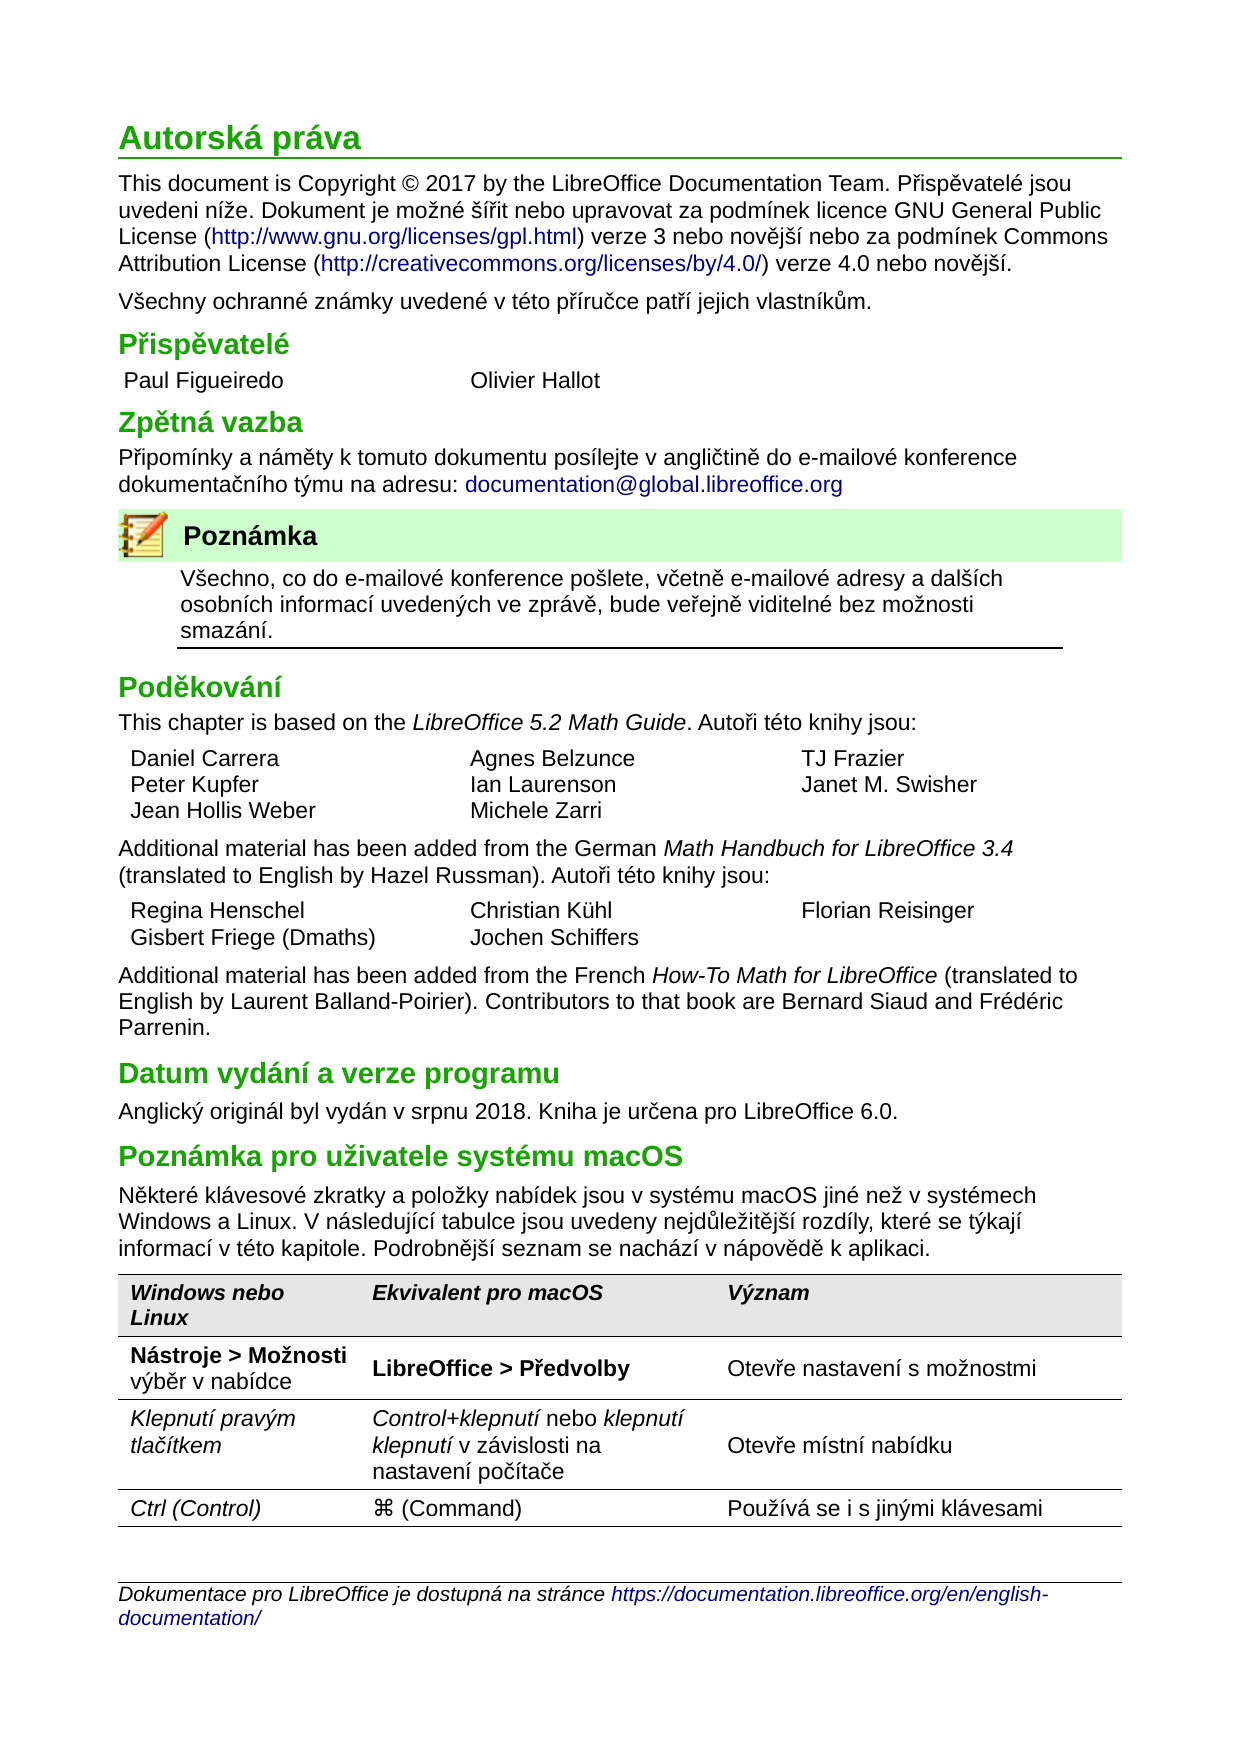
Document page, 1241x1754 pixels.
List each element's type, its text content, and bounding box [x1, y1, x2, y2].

table_cell Ian Laurenson [458, 771, 789, 797]
subtitle Přispěvatelé [118, 327, 1122, 361]
text Všechny ochranné známky uvedené v této příručce patří jejich vlastníkům. [118, 288, 1122, 315]
table_header Daniel Carrera [118, 745, 458, 771]
text Některé klávesové zkratky a položky nabídek jsou v systému macOS jiné než v systémech Windows a Linux. V následující tabulce jsou uvedeny nejdůležitější rozdíly, které se týkají informací v této kapitole. Podrobnější seznam se nachází v nápovědě k aplikaci. [118, 1182, 1122, 1261]
table_cell LibreOffice > Předvolby [360, 1337, 715, 1399]
table_cell ⌘ (Command) [360, 1490, 715, 1526]
subtitle Poznámka [118, 509, 1122, 562]
table_cell Klepnutí pravým tlačítkem [118, 1400, 360, 1489]
text This chapter is based on the LibreOffice 5.2 Math Guide. Autoři této knihy jsou: [118, 709, 1122, 736]
subtitle Autorská práva [118, 118, 1122, 157]
table_cell Jochen Schiffers [458, 924, 789, 950]
subtitle Poděkování [118, 670, 1122, 703]
table_header Regina Henschel [118, 897, 458, 923]
table_header [790, 367, 1123, 393]
text Additional material has been added from the German Math Handbuch for LibreOffice 3.4 (translated to English by Hazel Russman). Autoři této knihy jsou: [118, 835, 1122, 888]
subtitle Zpětná vazba [118, 405, 1122, 438]
table_cell Jean Hollis Weber [118, 797, 458, 824]
subtitle Datum vydání a verze programu [118, 1056, 1122, 1089]
table_cell Otevře místní nabídku [715, 1400, 1122, 1489]
table_cell Ctrl (Control) [118, 1490, 360, 1526]
subtitle Poznámka pro uživatele systému macOS [118, 1139, 1122, 1173]
table_cell Michele Zarri [458, 797, 789, 824]
table_header Windows nebo Linux [118, 1275, 360, 1336]
table_header Olivier Hallot [458, 367, 790, 393]
picture [119, 510, 170, 561]
table_cell Control+klepnutí nebo klepnutí klepnutí v závislosti na nastavení počítače [360, 1400, 715, 1489]
table_cell Peter Kupfer [118, 771, 458, 797]
table_cell Nástroje > Možnosti výběr v nabídce [118, 1337, 360, 1399]
text Additional material has been added from the French How-To Math for LibreOffice (translated to English by Laurent Balland-Poirier). Contributors to that book are Bernard Siaud and Frédéric Parrenin. [118, 962, 1122, 1041]
table_header Agnes Belzunce [458, 745, 789, 771]
table_header Význam [715, 1275, 1122, 1336]
table_cell [789, 924, 1122, 950]
text Anglický originál byl vydán v srpnu 2018. Kniha je určena pro LibreOffice 6.0. [118, 1098, 1122, 1124]
table_cell Otevře nastavení s možnostmi [715, 1337, 1122, 1399]
table_header Florian Reisinger [789, 897, 1122, 923]
table_cell Janet M. Swisher [789, 771, 1122, 797]
table_cell Gisbert Friege (Dmaths) [118, 924, 458, 950]
text Připomínky a náměty k tomuto dokumentu posílejte v angličtině do e-mailové konference dokumentačního týmu na adresu: documentation@global.libreoffice.org [118, 444, 1122, 497]
table_header Ekvivalent pro macOS [360, 1275, 715, 1336]
text This document is Copyright © 2017 by the LibreOffice Documentation Team. Přispěvatelé jsou uvedeni níže. Dokument je možné šířit nebo upravovat za podmínek licence GNU General Public License (http://www.gnu.org/licenses/gpl.html) verze 3 nebo novější nebo za podmínek Commons Attribution License (http://creativecommons.org/licenses/by/4.0/) verze 4.0 nebo novější. [118, 170, 1122, 276]
table_header TJ Frazier [789, 745, 1122, 771]
table_header Paul Figueiredo [111, 367, 458, 393]
text Všechno, co do e-mailové konference pošlete, včetně e-mailové adresy a dalších osobních informací uvedených ve zprávě, bude veřejně viditelné bez možnosti smazání. [177, 562, 1063, 647]
table_cell [789, 797, 1122, 824]
table_header Christian Kühl [458, 897, 789, 923]
table_cell Používá se i s jinými klávesami [715, 1490, 1122, 1526]
